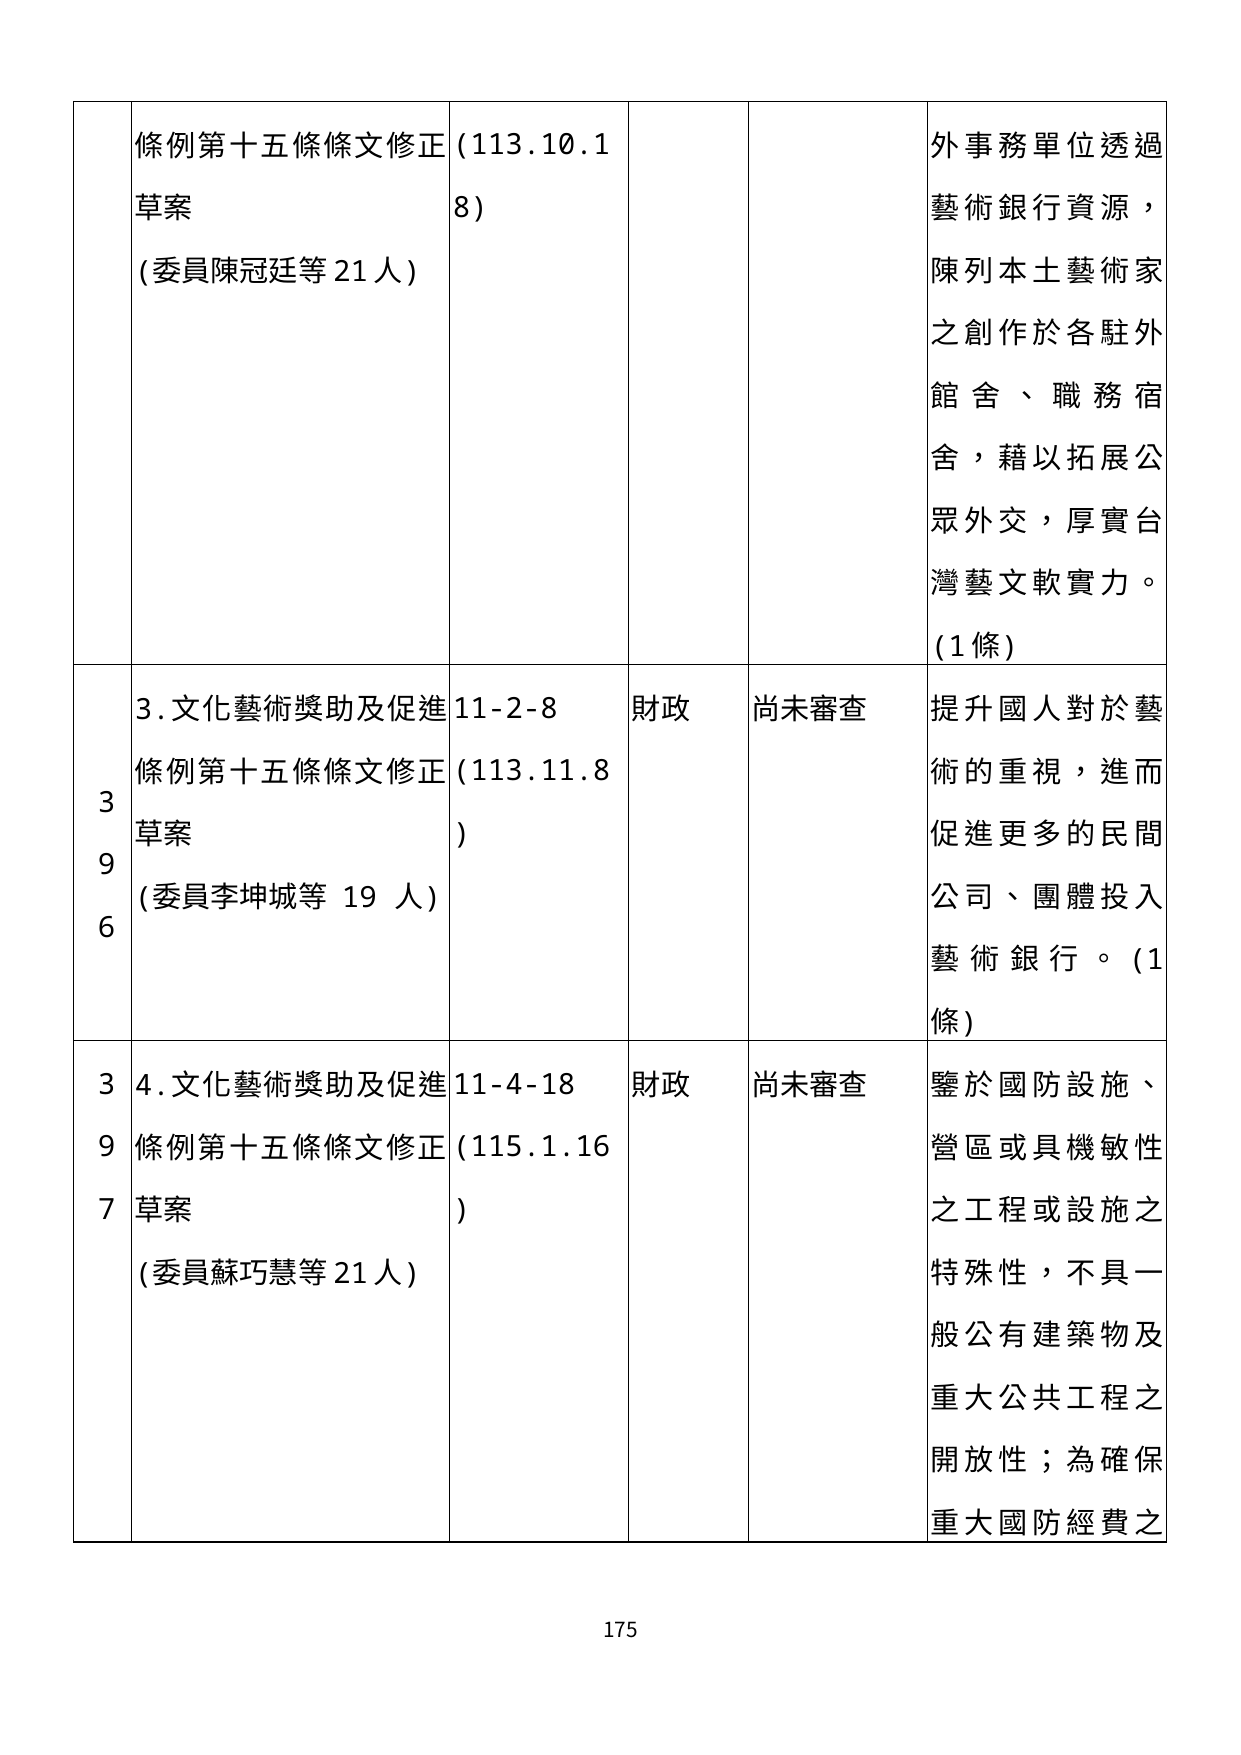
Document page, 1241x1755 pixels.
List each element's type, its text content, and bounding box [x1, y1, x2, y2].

table_cell [74, 665, 131, 1040]
table_cell 外事務單位透過藝術銀行資源，陳列本土藝術家之創作於各駐外館舍、職務宿舍，藉以拓展公眾外交，厚實台灣藝文軟實力。(1條) [928, 102, 1166, 664]
table_cell 11-2-8 (113.11.8) [450, 665, 628, 1040]
table_cell (113.10.18) [450, 102, 628, 664]
table_cell [74, 1041, 131, 1541]
table_cell 財政 [629, 1041, 748, 1541]
table_cell 11-4-18 (115.1.16) [450, 1041, 628, 1541]
table_cell 鑒於國防設施、營區或具機敏性之工程或設施之特殊性，不具一般公有建築物及重大公共工程之開放性；為確保重大國防經費之 [928, 1041, 1166, 1541]
table_cell [629, 102, 748, 664]
table_cell [74, 102, 131, 664]
table_cell 條例第十五條條文修正草案 (委員陳冠廷等21人) [132, 102, 449, 664]
table_cell 提升國人對於藝術的重視，進而促進更多的民間公司、團體投入藝術銀行。(1條) [928, 665, 1166, 1040]
table_cell [749, 102, 927, 664]
table_cell 財政 [629, 665, 748, 1040]
table_cell 3.文化藝術獎助及促進條例第十五條條文修正草案 (委員李坤城等 19 人) [132, 665, 449, 1040]
table_cell 尚未審查 [749, 665, 927, 1040]
table_cell 尚未審查 [749, 1041, 927, 1541]
table_cell 4.文化藝術獎助及促進條例第十五條條文修正草案 (委員蘇巧慧等21人) [132, 1041, 449, 1541]
